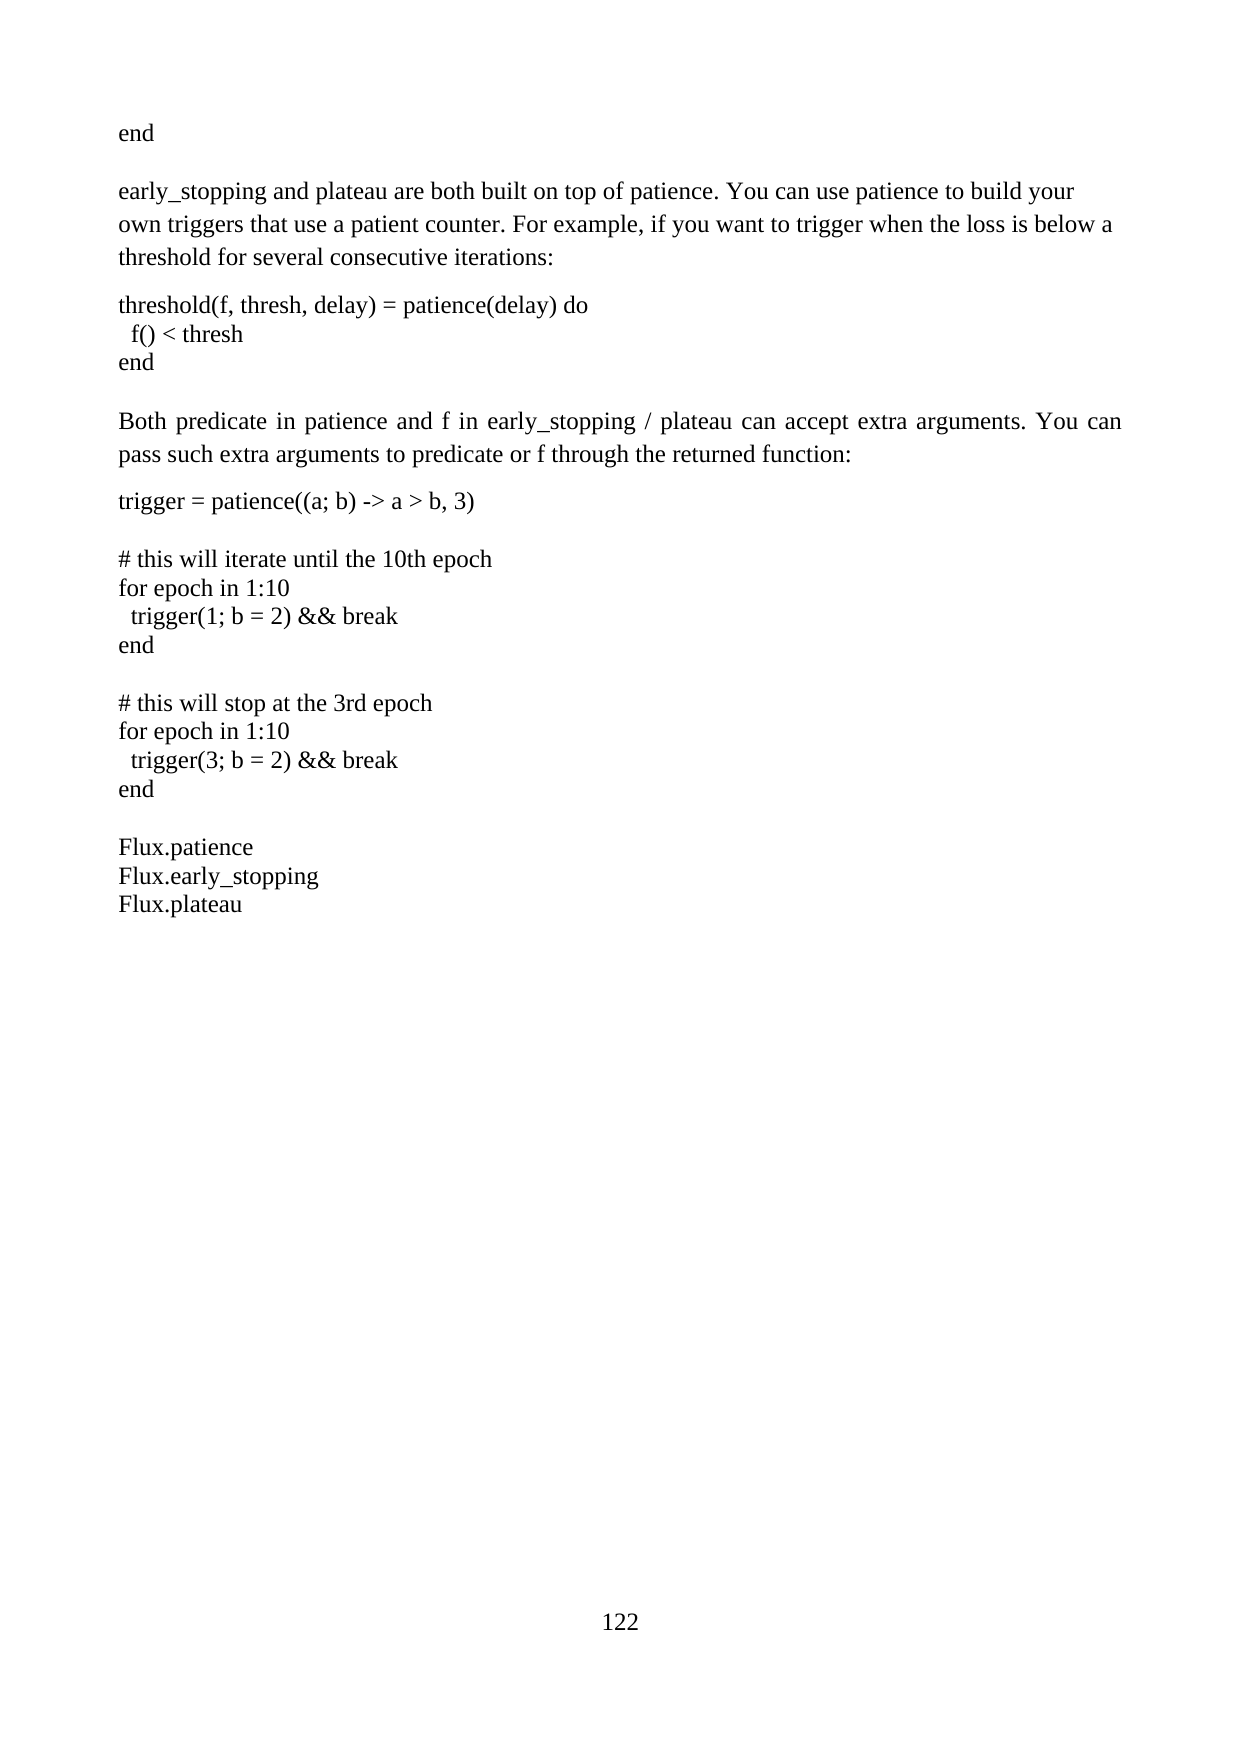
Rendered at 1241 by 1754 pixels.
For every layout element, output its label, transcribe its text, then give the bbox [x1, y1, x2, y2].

text end [118, 774, 1122, 803]
text # this will iterate until the 10th epoch [118, 544, 1122, 573]
text trigger(3; b = 2) && break [118, 745, 1122, 774]
text Flux.patience [118, 832, 1122, 861]
text Both predicate in patience and f in early_stopping / plateau can accept extra arguments. You can pass such extra arguments to predicate or f through the returned function: [118, 406, 1122, 467]
text Flux.early_stopping [118, 861, 1122, 889]
text for epoch in 1:10 [118, 716, 1122, 745]
text # this will stop at the 3rd epoch [118, 688, 1122, 716]
text threshold(f, thresh, delay) = patience(delay) do [118, 290, 1122, 319]
text trigger = patience((a; b) -> a > b, 3) [118, 486, 1122, 515]
text for epoch in 1:10 [118, 573, 1122, 601]
text trigger(1; b = 2) && break [118, 601, 1122, 630]
text f() < thresh [118, 319, 1122, 347]
text early_stopping and plateau are both built on top of patience. You can use patience to build your own triggers that use a patient counter. For example, if you want to trigger when the loss is below a threshold for several consecutive iterations: [118, 176, 1122, 271]
text end [118, 118, 1122, 147]
text Flux.plateau [118, 889, 1122, 918]
text end [118, 347, 1122, 376]
text end [118, 630, 1122, 659]
